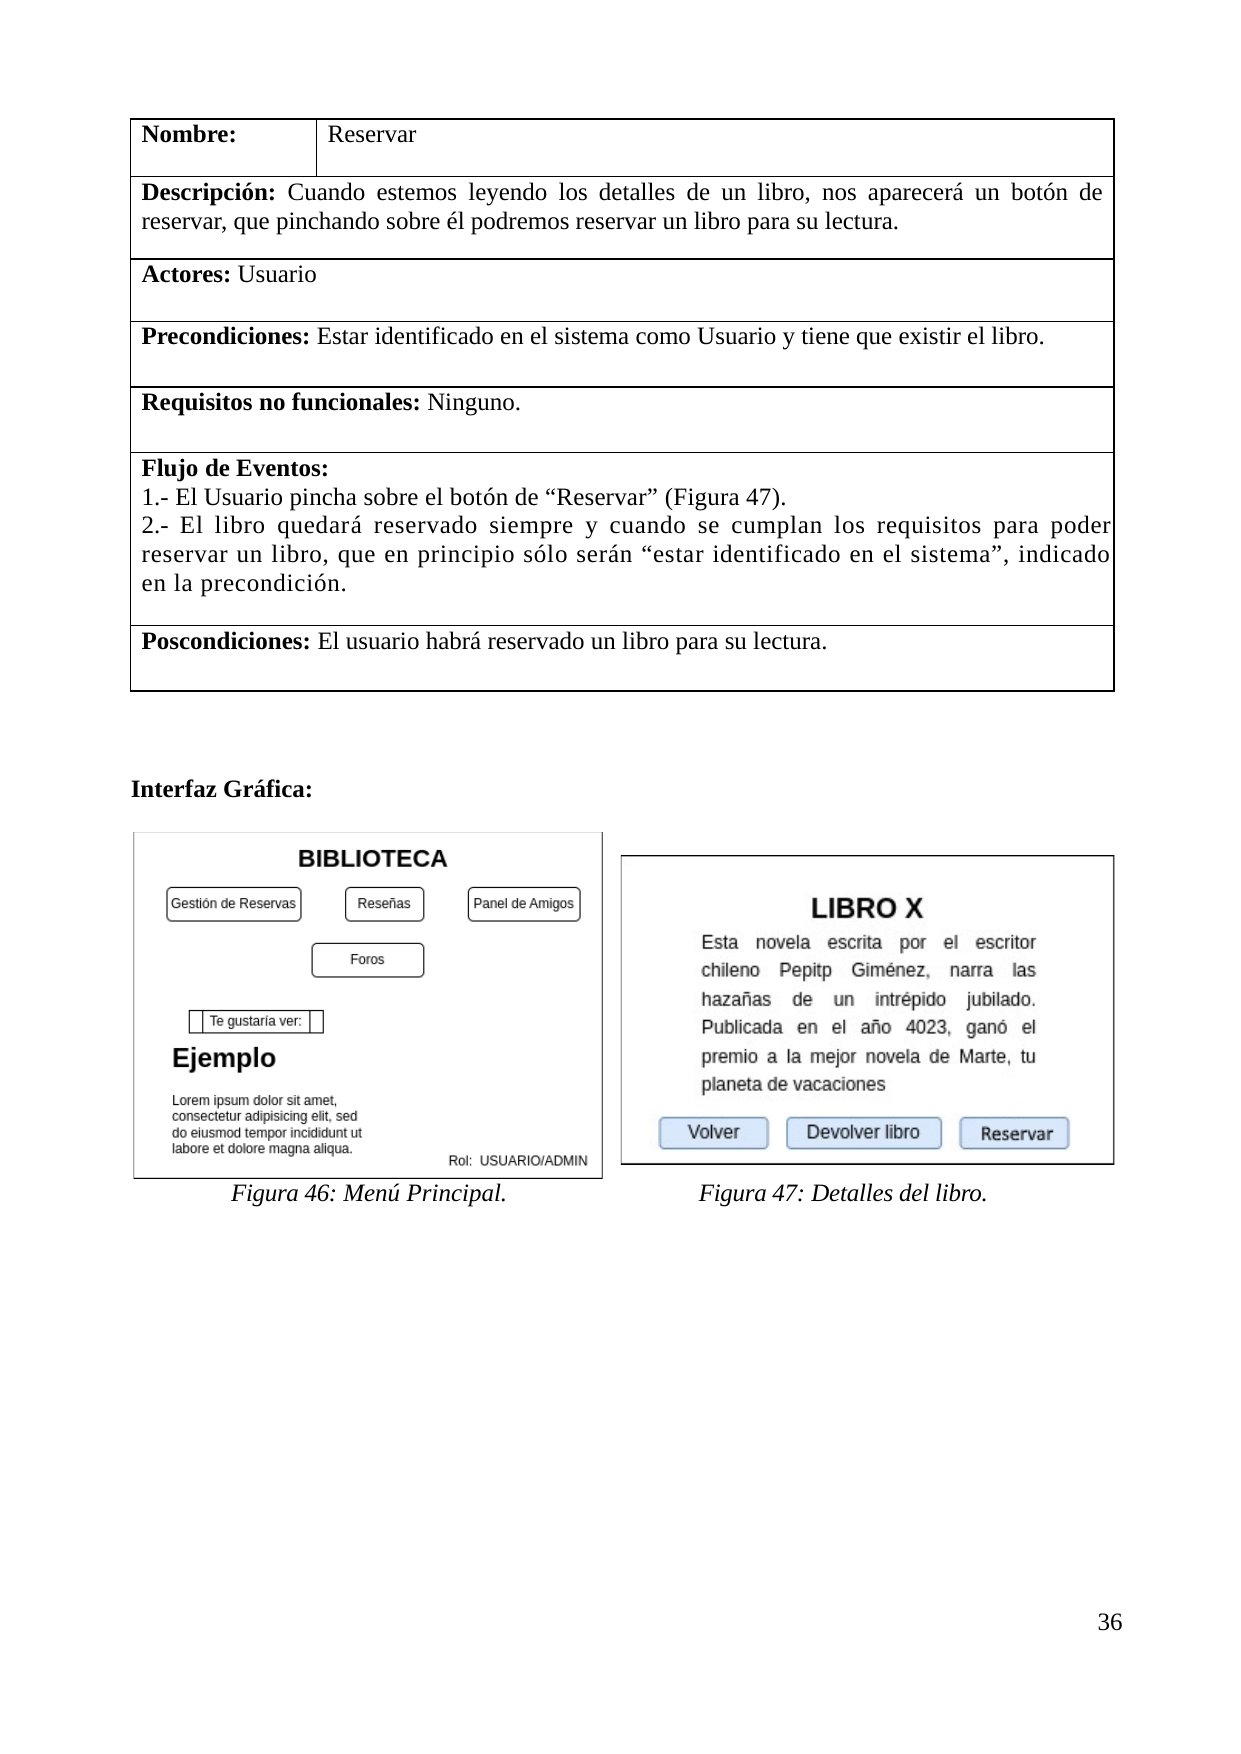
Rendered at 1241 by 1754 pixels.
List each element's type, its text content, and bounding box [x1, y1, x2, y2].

picture [620, 855, 1115, 1165]
table_cell Precondiciones: Estar identificado en el sistema como Usuario y tiene que existir el libro. [131, 322, 1113, 386]
table_cell Poscondiciones: El usuario habrá reservado un libro para su lectura. [131, 626, 1113, 690]
table_cell Requisitos no funcionales: Ninguno. [131, 388, 1113, 452]
table_header Reservar [317, 120, 1113, 176]
table_header Nombre: [131, 120, 316, 176]
table_cell Descripción: Cuando estemos leyendo los detalles de un libro, nos aparecerá un botón de reservar, que pinchando sobre él podremos reservar un libro para su lectura. [131, 177, 1113, 258]
text Interfaz Gráfica: [118, 774, 1122, 803]
table_cell Actores: Usuario [131, 260, 1113, 321]
text Figura 46: Menú Principal. Figura 47: Detalles del libro. [118, 832, 1122, 1207]
table_cell Flujo de Eventos: 1.- El Usuario pincha sobre el botón de “Reservar” (Figura 47). 2.- El libro quedará reservado siempre y cuando se cumplan los requisitos para poder reservar un libro, que en principio sólo serán “estar identificado en el sistema”, indicado en la precondición. [131, 453, 1113, 625]
picture [133, 832, 603, 1179]
